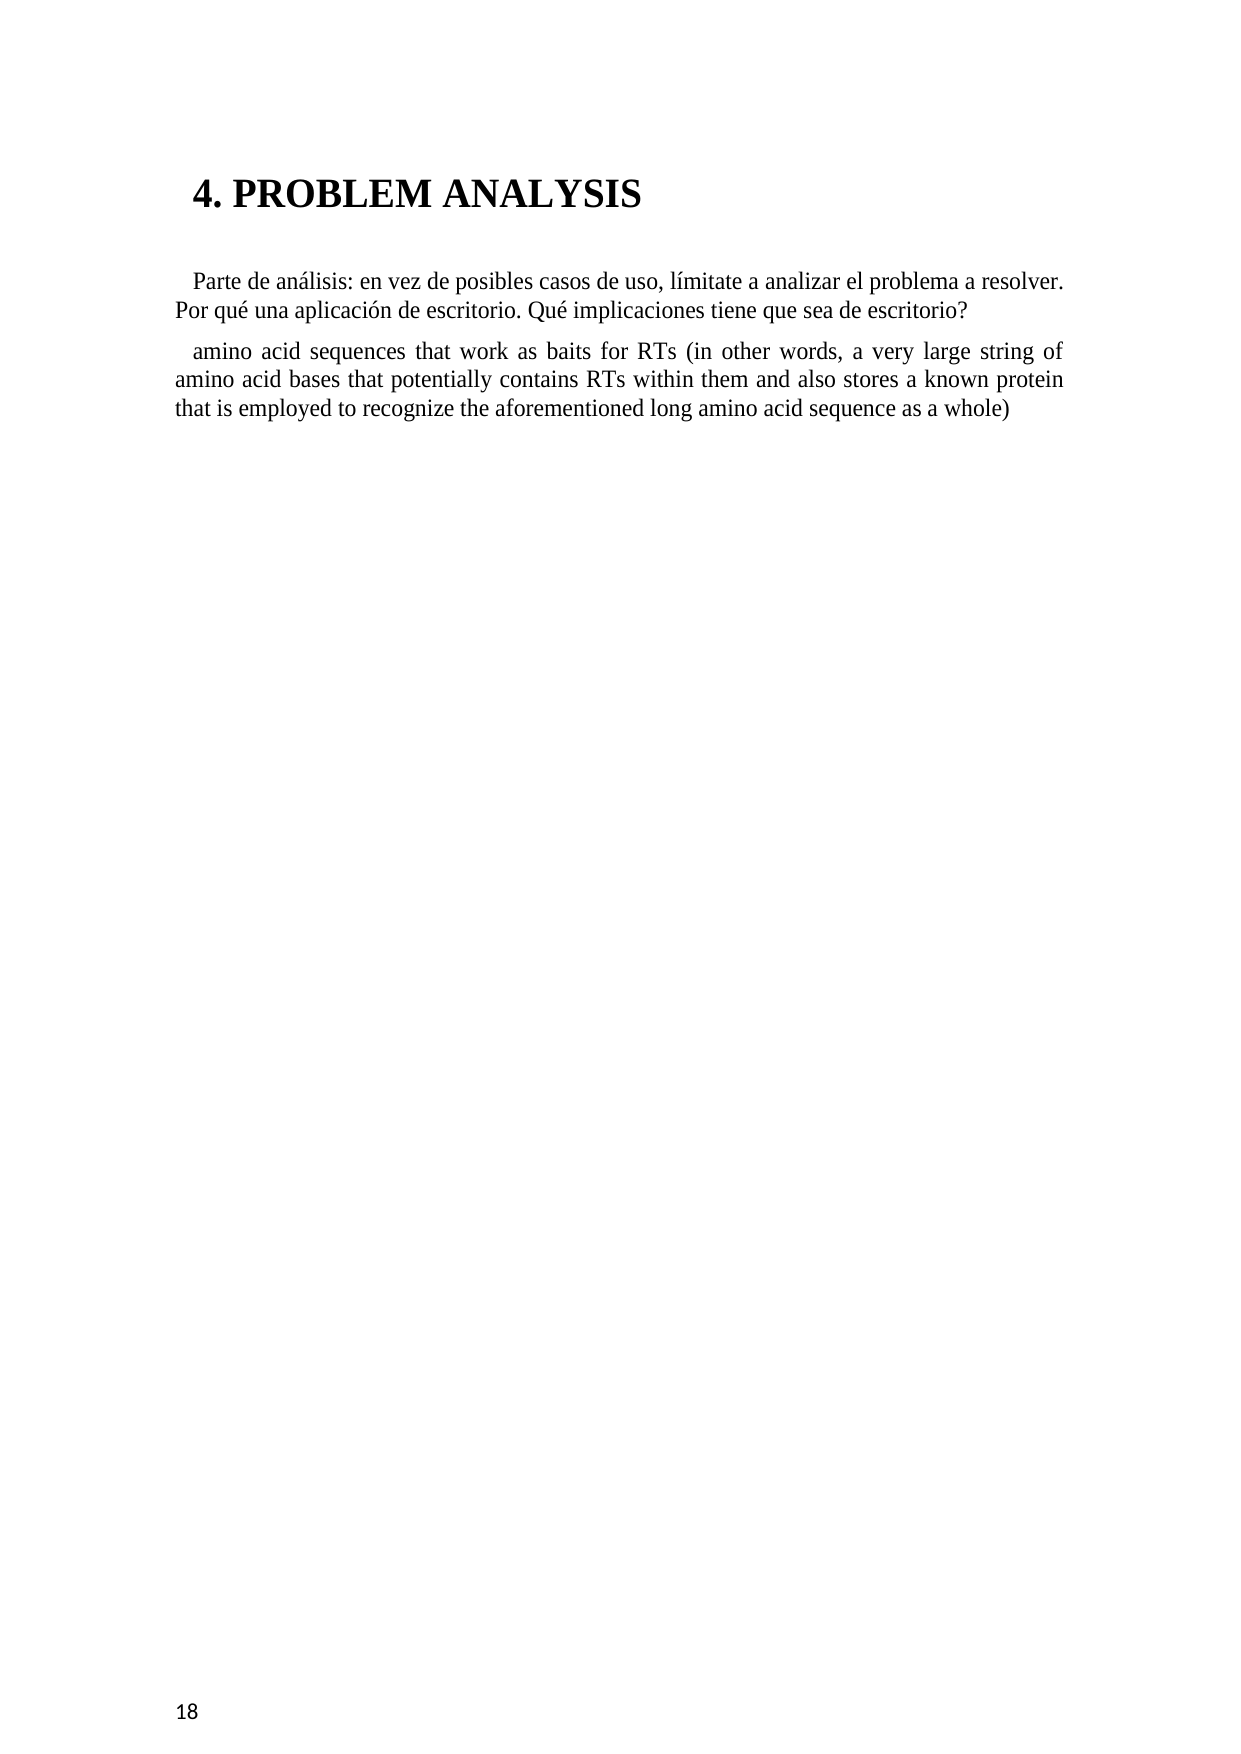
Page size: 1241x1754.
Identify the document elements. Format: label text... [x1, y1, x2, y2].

text Parte de análisis: en vez de posibles casos de uso, límitate a analizar el problema a resolver. Por qué una aplicación de escritorio. Qué implicaciones tiene que sea de escritorio? [175, 266, 1065, 324]
text 4. PROBLEM ANALYSIS [175, 168, 1065, 216]
text amino acid sequences that work as baits for RTs (in other words, a very large string of amino acid bases that potentially contains RTs within them and also stores a known protein that is employed to recognize the aforementioned long amino acid sequence as a whole) [175, 336, 1065, 422]
